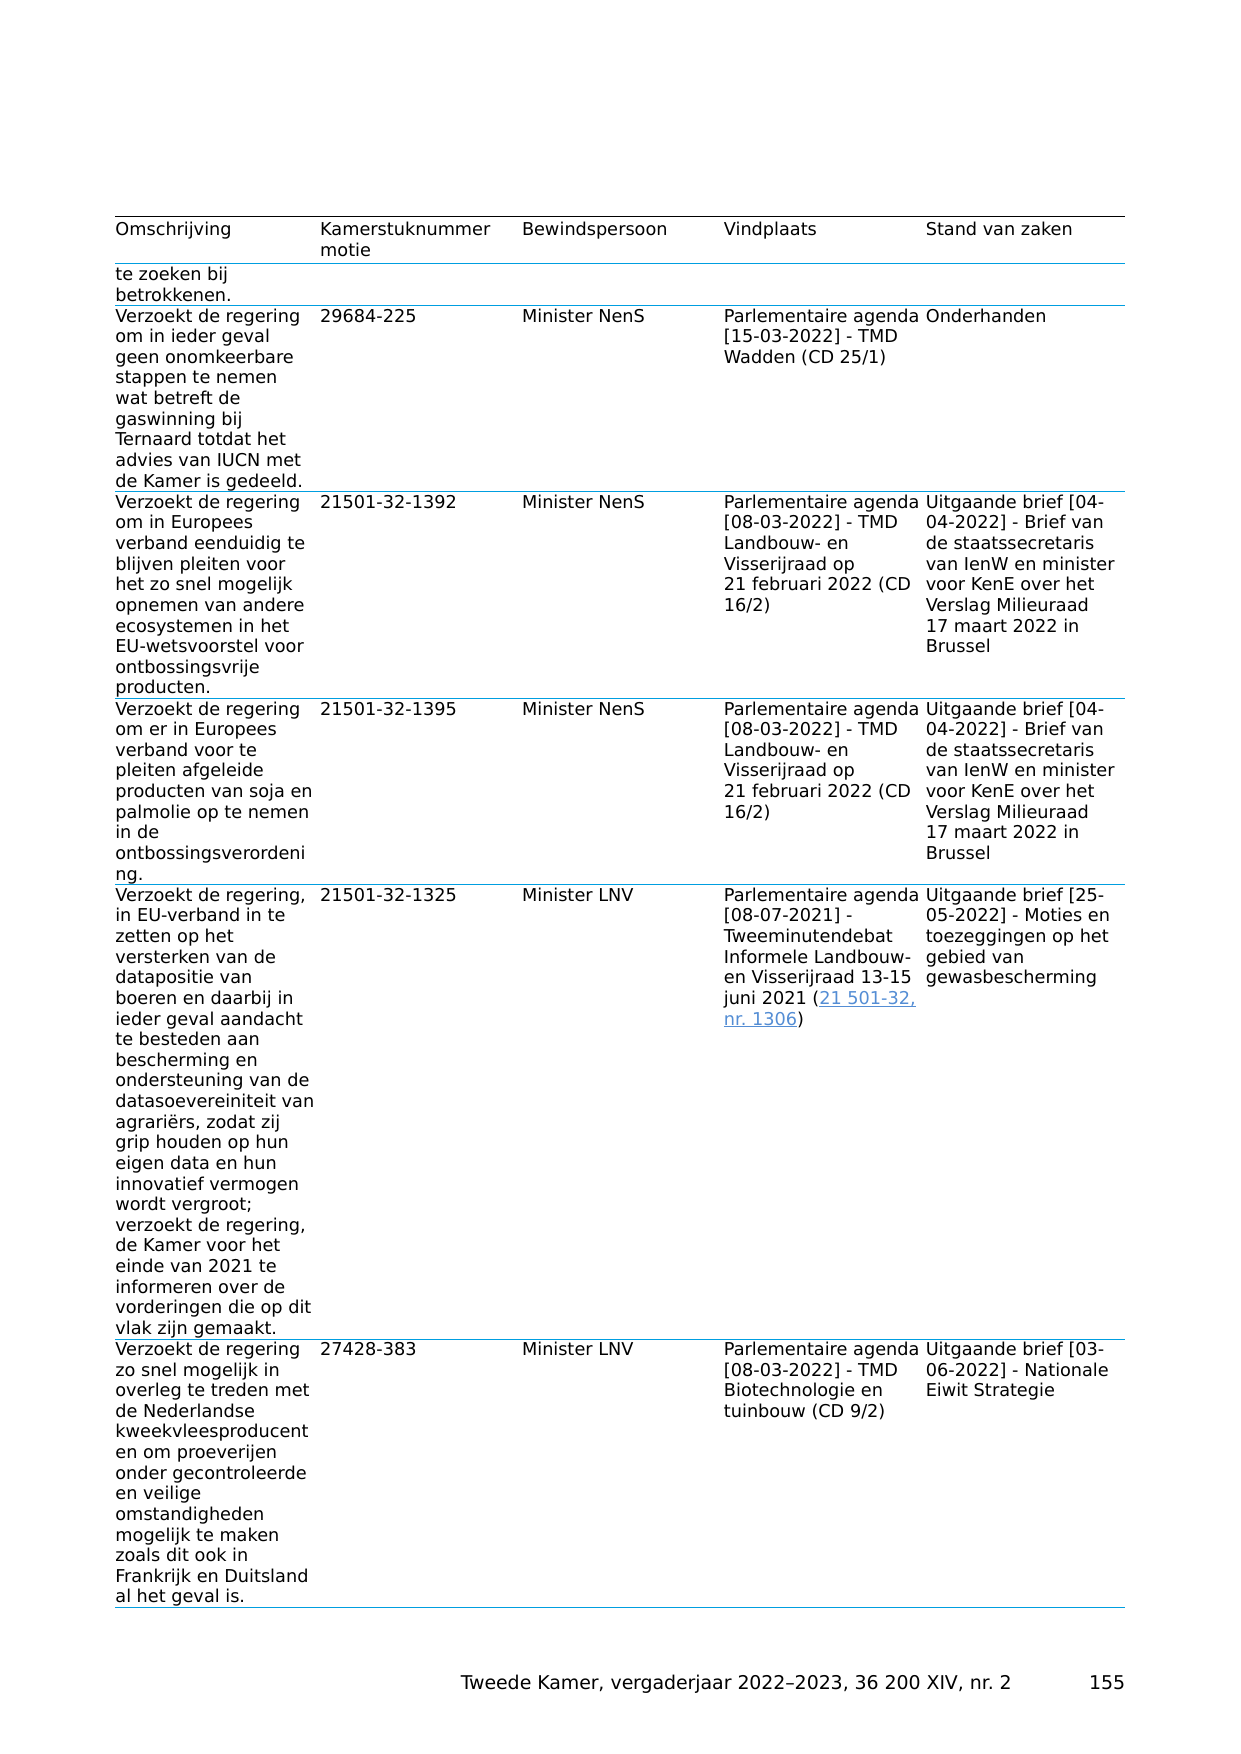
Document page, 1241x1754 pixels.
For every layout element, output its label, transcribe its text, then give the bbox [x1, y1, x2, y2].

table_cell Stand van zaken [923, 217, 1125, 263]
table_cell Vindplaats [721, 217, 923, 263]
table_cell Parlementaire agenda [08-03-2022] - TMD Landbouw- en Visserijraad op 21 februari 2022 (CD 16/2) [721, 699, 923, 884]
table_cell Omschrijving [115, 217, 317, 263]
table_cell 21501-32-1392 [317, 492, 519, 698]
table_cell Minister NenS [519, 492, 721, 698]
table_cell Uitgaande brief [04-04-2022] - Brief van de staatssecretaris van IenW en minister voor KenE over het Verslag Milieuraad 17 maart 2022 in Brussel [923, 492, 1125, 698]
table_cell Minister NenS [519, 699, 721, 884]
table_cell Verzoekt de regering om er in Europees verband voor te pleiten afgeleide producten van soja en palmolie op te nemen in de ontbossingsverordening. [115, 699, 317, 884]
table_cell [317, 264, 519, 305]
table_cell te zoeken bij betrokkenen. [115, 264, 317, 305]
table_cell Minister NenS [519, 306, 721, 491]
table_header Door de Staten-Generaal aanvaarde moties [115, 191, 1125, 216]
table_cell Verzoekt de regering zo snel mogelijk in overleg te treden met de Nederlandse kweekvleesproducenten om proeverijen onder gecontroleerde en veilige omstandigheden mogelijk te maken zoals dit ook in Frankrijk en Duitsland al het geval is. [115, 1340, 317, 1607]
table_cell 27428-383 [317, 1340, 519, 1607]
table_cell Uitgaande brief [04-04-2022] - Brief van de staatssecretaris van IenW en minister voor KenE over het Verslag Milieuraad 17 maart 2022 in Brussel [923, 699, 1125, 884]
table_cell [721, 264, 923, 305]
table_cell Kamerstuknummer motie [317, 217, 519, 263]
table_cell Parlementaire agenda [15-03-2022] - TMD Wadden (CD 25/1) [721, 306, 923, 491]
table_cell Minister LNV [519, 885, 721, 1338]
table_cell Verzoekt de regering, in EU-verband in te zetten op het versterken van de datapositie van boeren en daarbij in ieder geval aandacht te besteden aan bescherming en ondersteuning van de datasoevereiniteit van agrariërs, zodat zij grip houden op hun eigen data en hun innovatief vermogen wordt vergroot; verzoekt de regering, de Kamer voor het einde van 2021 te informeren over de vorderingen die op dit vlak zijn gemaakt. [115, 885, 317, 1338]
table_cell 29684-225 [317, 306, 519, 491]
table_cell Verzoekt de regering om in ieder geval geen onomkeerbare stappen te nemen wat betreft de gaswinning bij Ternaard totdat het advies van IUCN met de Kamer is gedeeld. [115, 306, 317, 491]
table_cell Onderhanden [923, 306, 1125, 491]
table_cell Minister LNV [519, 1340, 721, 1607]
table_cell 21501-32-1395 [317, 699, 519, 884]
table_cell Parlementaire agenda [08-07-2021] - Tweeminutendebat Informele Landbouw- en Visserijraad 13-15 juni 2021 (21 501-32, nr. 1306) [721, 885, 923, 1338]
table_cell Parlementaire agenda [08-03-2022] - TMD Biotechnologie en tuinbouw (CD 9/2) [721, 1340, 923, 1607]
table_cell [519, 264, 721, 305]
table_cell Uitgaande brief [03-06-2022] - Nationale Eiwit Strategie [923, 1340, 1125, 1607]
table_cell Parlementaire agenda [08-03-2022] - TMD Landbouw- en Visserijraad op 21 februari 2022 (CD 16/2) [721, 492, 923, 698]
table_cell Bewindspersoon [519, 217, 721, 263]
table_cell Uitgaande brief [25-05-2022] - Moties en toezeggingen op het gebied van gewasbescherming [923, 885, 1125, 1338]
table_cell Verzoekt de regering om in Europees verband eenduidig te blijven pleiten voor het zo snel mogelijk opnemen van andere ecosystemen in het EU-wetsvoorstel voor ontbossingsvrije producten. [115, 492, 317, 698]
table_cell [923, 264, 1125, 305]
table_cell 21501-32-1325 [317, 885, 519, 1338]
